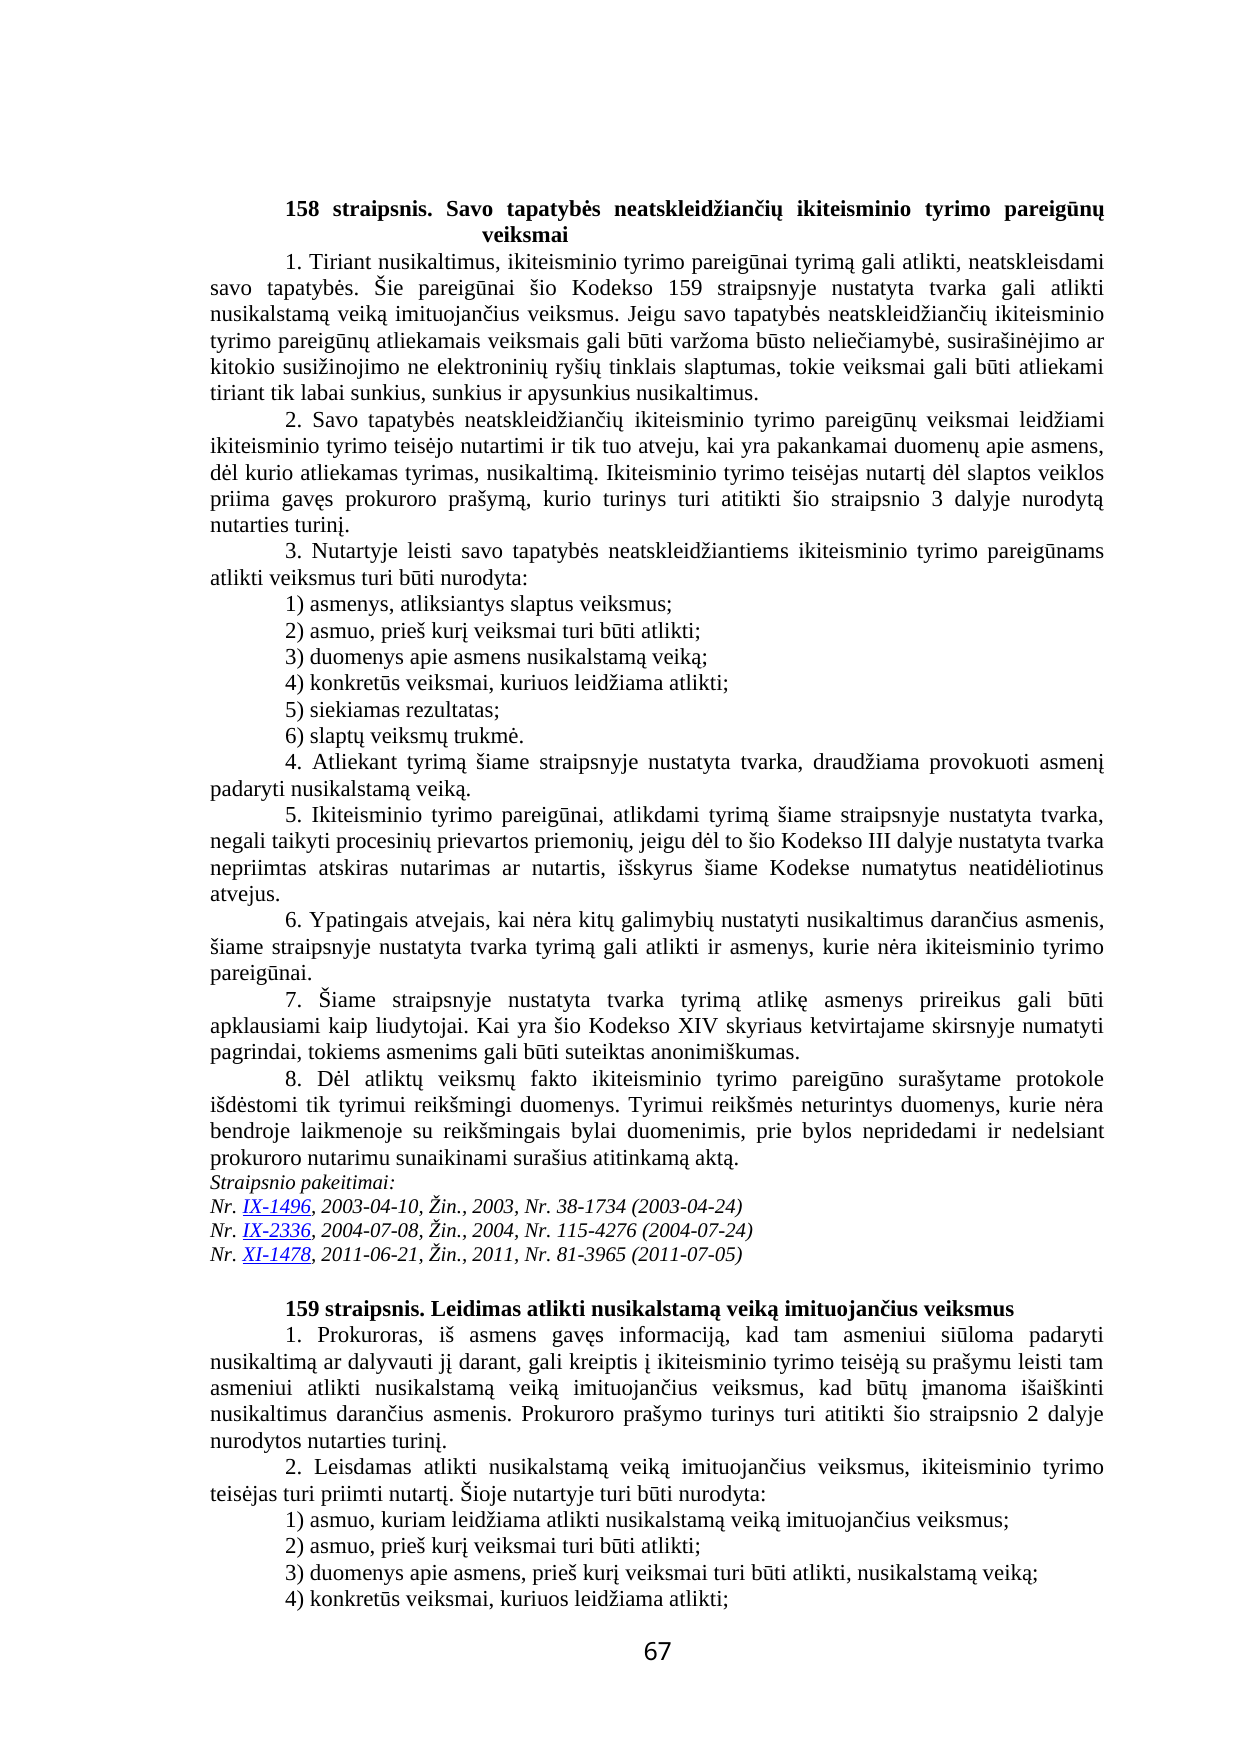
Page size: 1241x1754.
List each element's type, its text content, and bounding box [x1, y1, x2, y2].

text Nr. XI-1478, 2011-06-21, Žin., 2011, Nr. 81-3965 (2011-07-05) [210, 1242, 1106, 1266]
text 4) konkretūs veiksmai, kuriuos leidžiama atlikti; [210, 669, 1106, 696]
text Straipsnio pakeitimai: [210, 1170, 1106, 1194]
text 3) duomenys apie asmens nusikalstamą veiką; [210, 643, 1106, 669]
text 1) asmenys, atliksiantys slaptus veiksmus; [210, 590, 1106, 617]
text 2. Leisdamas atlikti nusikalstamą veiką imituojančius veiksmus, ikiteisminio tyrimo teisėjas turi priimti nutartį. Šioje nutartyje turi būti nurodyta: [210, 1453, 1106, 1506]
text 2. Savo tapatybės neatskleidžiančių ikiteisminio tyrimo pareigūnų veiksmai leidžiami ikiteisminio tyrimo teisėjo nutartimi ir tik tuo atveju, kai yra pakankamai duomenų apie asmens, dėl kurio atliekamas tyrimas, nusikaltimą. Ikiteisminio tyrimo teisėjas nutartį dėl slaptos veiklos priima gavęs prokuroro prašymą, kurio turinys turi atitikti šio straipsnio 3 dalyje nurodytą nutarties turinį. [210, 406, 1106, 538]
text 6) slaptų veiksmų trukmė. [210, 722, 1106, 748]
text 3. Nutartyje leisti savo tapatybės neatskleidžiantiems ikiteisminio tyrimo pareigūnams atlikti veiksmus turi būti nurodyta: [210, 538, 1106, 590]
text 5. Ikiteisminio tyrimo pareigūnai, atlikdami tyrimą šiame straipsnyje nustatyta tvarka, negali taikyti procesinių prievartos priemonių, jeigu dėl to šio Kodekso III dalyje nustatyta tvarka nepriimtas atskiras nutarimas ar nutartis, išskyrus šiame Kodekse numatytus neatidėliotinus atvejus. [210, 801, 1106, 907]
text 6. Ypatingais atvejais, kai nėra kitų galimybių nustatyti nusikaltimus darančius asmenis, šiame straipsnyje nustatyta tvarka tyrimą gali atlikti ir asmenys, kurie nėra ikiteisminio tyrimo pareigūnai. [210, 907, 1106, 986]
text 3) duomenys apie asmens, prieš kurį veiksmai turi būti atlikti, nusikalstamą veiką; [210, 1559, 1106, 1585]
text 8. Dėl atliktų veiksmų fakto ikiteisminio tyrimo pareigūno surašytame protokole išdėstomi tik tyrimui reikšmingi duomenys. Tyrimui reikšmės neturintys duomenys, kurie nėra bendroje laikmenoje su reikšmingais bylai duomenimis, prie bylos nepridedami ir nedelsiant prokuroro nutarimu sunaikinami surašius atitinkamą aktą. [210, 1065, 1106, 1170]
text Nr. IX-1496, 2003-04-10, Žin., 2003, Nr. 38-1734 (2003-04-24) [210, 1194, 1106, 1218]
text 4) konkretūs veiksmai, kuriuos leidžiama atlikti; [210, 1585, 1106, 1611]
text 2) asmuo, prieš kurį veiksmai turi būti atlikti; [210, 1532, 1106, 1559]
text Nr. IX-2336, 2004-07-08, Žin., 2004, Nr. 115-4276 (2004-07-24) [210, 1218, 1106, 1242]
text 1. Prokuroras, iš asmens gavęs informaciją, kad tam asmeniui siūloma padaryti nusikaltimą ar dalyvauti jį darant, gali kreiptis į ikiteisminio tyrimo teisėją su prašymu leisti tam asmeniui atlikti nusikalstamą veiką imituojančius veiksmus, kad būtų įmanoma išaiškinti nusikaltimus darančius asmenis. Prokuroro prašymo turinys turi atitikti šio straipsnio 2 dalyje nurodytos nutarties turinį. [210, 1321, 1106, 1453]
text 4. Atliekant tyrimą šiame straipsnyje nustatyta tvarka, draudžiama provokuoti asmenį padaryti nusikalstamą veiką. [210, 748, 1106, 801]
text 5) siekiamas rezultatas; [210, 696, 1106, 722]
text 158 straipsnis. Savo tapatybės neatskleidžiančių ikiteisminio tyrimo pareigūnų veiksmai [285, 195, 1106, 248]
text 1) asmuo, kuriam leidžiama atlikti nusikalstamą veiką imituojančius veiksmus; [210, 1506, 1106, 1532]
text 2) asmuo, prieš kurį veiksmai turi būti atlikti; [210, 617, 1106, 643]
text 7. Šiame straipsnyje nustatyta tvarka tyrimą atlikę asmenys prireikus gali būti apklausiami kaip liudytojai. Kai yra šio Kodekso XIV skyriaus ketvirtajame skirsnyje numatyti pagrindai, tokiems asmenims gali būti suteiktas anonimiškumas. [210, 986, 1106, 1065]
text 1. Tiriant nusikaltimus, ikiteisminio tyrimo pareigūnai tyrimą gali atlikti, neatskleisdami savo tapatybės. Šie pareigūnai šio Kodekso 159 straipsnyje nustatyta tvarka gali atlikti nusikalstamą veiką imituojančius veiksmus. Jeigu savo tapatybės neatskleidžiančių ikiteisminio tyrimo pareigūnų atliekamais veiksmais gali būti varžoma būsto neliečiamybė, susirašinėjimo ar kitokio susižinojimo ne elektroninių ryšių tinklais slaptumas, tokie veiksmai gali būti atliekami tiriant tik labai sunkius, sunkius ir apysunkius nusikaltimus. [210, 248, 1106, 406]
text 159 straipsnis. Leidimas atlikti nusikalstamą veiką imituojančius veiksmus [210, 1295, 1106, 1321]
